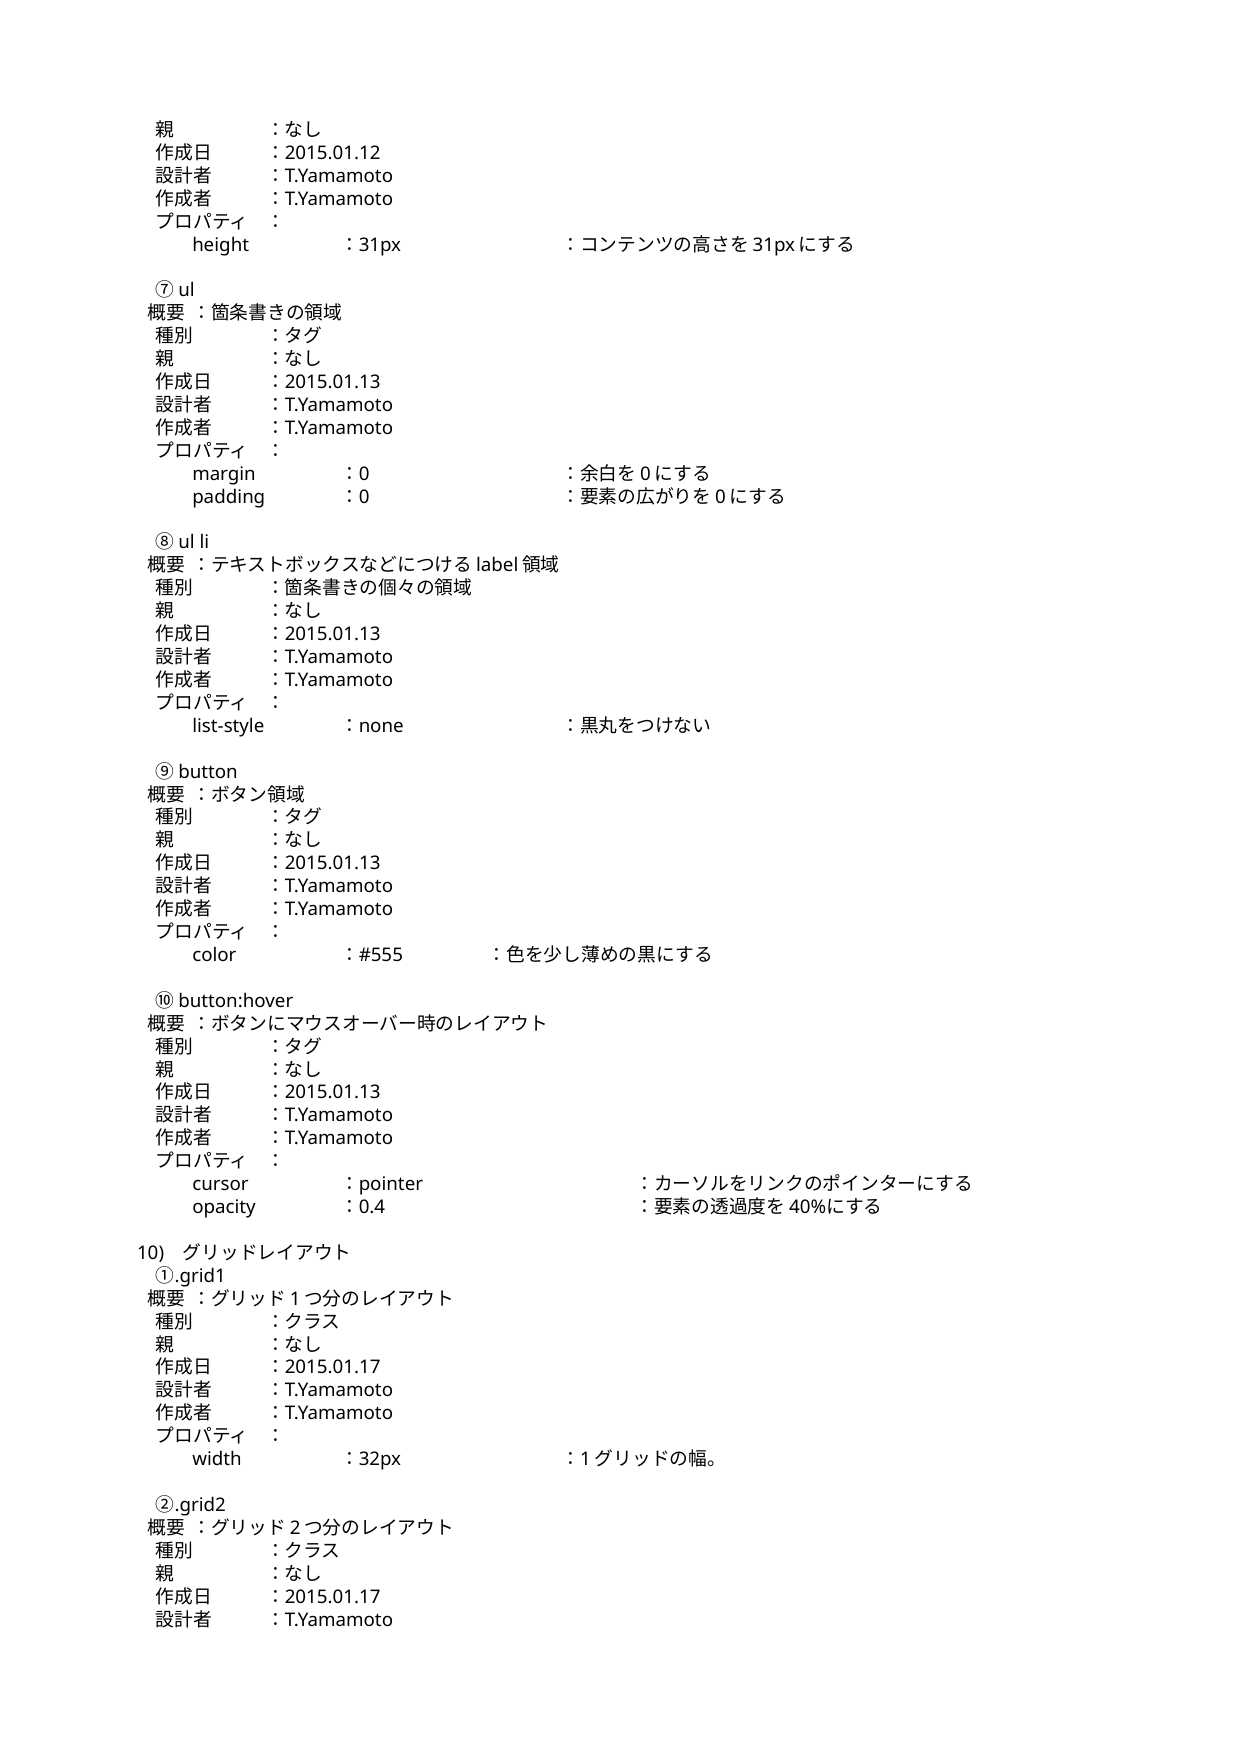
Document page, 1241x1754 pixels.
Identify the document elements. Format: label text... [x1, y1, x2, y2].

text 概要 ：テキストボックスなどにつけるlabel領域 [118, 553, 1122, 576]
text 概要 ：箇条書きの領域 [118, 301, 1122, 324]
text 設計者 ：T.Yamamoto [118, 874, 1122, 897]
text 親 ：なし [118, 1562, 1122, 1585]
text ➉button:hover [118, 989, 1122, 1012]
text 親 ：なし [118, 118, 1122, 141]
text width ：32px ：1グリッドの幅。 [118, 1447, 1122, 1470]
text プロパティ ： [118, 210, 1122, 233]
text 設計者 ：T.Yamamoto [118, 645, 1122, 668]
text 作成日 ：2015.01.17 [118, 1585, 1122, 1608]
text color ：#555 ：色を少し薄めの黒にする [118, 943, 1122, 966]
text 概要 ：ボタンにマウスオーバー時のレイアウト [118, 1012, 1122, 1035]
text 10) グリッドレイアウト [118, 1241, 1122, 1264]
text 種別 ：タグ [118, 324, 1122, 347]
text margin ：0 ：余白を0にする [118, 462, 1122, 485]
text 設計者 ：T.Yamamoto [118, 164, 1122, 187]
text 作成者 ：T.Yamamoto [118, 416, 1122, 439]
text 親 ：なし [118, 347, 1122, 370]
text 作成日 ：2015.01.17 [118, 1356, 1122, 1378]
text opacity ：0.4 ：要素の透過度を40%にする [118, 1195, 1122, 1218]
text ⑦ul [118, 278, 1122, 301]
text 概要 ：ボタン領域 [118, 783, 1122, 806]
text ⑧ul li [118, 531, 1122, 553]
text 作成者 ：T.Yamamoto [118, 1126, 1122, 1149]
text 親 ：なし [118, 828, 1122, 851]
text 種別 ：クラス [118, 1310, 1122, 1333]
text 種別 ：クラス [118, 1539, 1122, 1562]
text ①.grid1 [118, 1264, 1122, 1287]
text プロパティ ： [118, 691, 1122, 714]
text 作成日 ：2015.01.13 [118, 622, 1122, 645]
text cursor ：pointer ：カーソルをリンクのポインターにする [118, 1172, 1122, 1195]
text ⑨button [118, 760, 1122, 783]
text 設計者 ：T.Yamamoto [118, 393, 1122, 416]
text 作成日 ：2015.01.12 [118, 141, 1122, 164]
text プロパティ ： [118, 439, 1122, 462]
text 種別 ：タグ [118, 806, 1122, 828]
text height ：31px ：コンテンツの高さを31pxにする [118, 233, 1122, 256]
text 親 ：なし [118, 1333, 1122, 1356]
text 作成者 ：T.Yamamoto [118, 897, 1122, 920]
text プロパティ ： [118, 920, 1122, 943]
text 作成者 ：T.Yamamoto [118, 1401, 1122, 1424]
text 作成日 ：2015.01.13 [118, 370, 1122, 393]
text 作成日 ：2015.01.13 [118, 851, 1122, 874]
text list-style ：none ：黒丸をつけない [118, 714, 1122, 737]
text 種別 ：箇条書きの個々の領域 [118, 576, 1122, 599]
text 作成者 ：T.Yamamoto [118, 187, 1122, 210]
text 概要 ：グリッド2つ分のレイアウト [118, 1516, 1122, 1539]
text 設計者 ：T.Yamamoto [118, 1378, 1122, 1401]
text 概要 ：グリッド1つ分のレイアウト [118, 1287, 1122, 1310]
text プロパティ ： [118, 1149, 1122, 1172]
text 親 ：なし [118, 1058, 1122, 1081]
text 設計者 ：T.Yamamoto [118, 1608, 1122, 1631]
text 親 ：なし [118, 599, 1122, 622]
text 設計者 ：T.Yamamoto [118, 1103, 1122, 1126]
text ②.grid2 [118, 1493, 1122, 1516]
text 種別 ：タグ [118, 1035, 1122, 1058]
text プロパティ ： [118, 1424, 1122, 1447]
text padding ：0 ：要素の広がりを0にする [118, 485, 1122, 508]
text 作成日 ：2015.01.13 [118, 1081, 1122, 1103]
text 作成者 ：T.Yamamoto [118, 668, 1122, 691]
